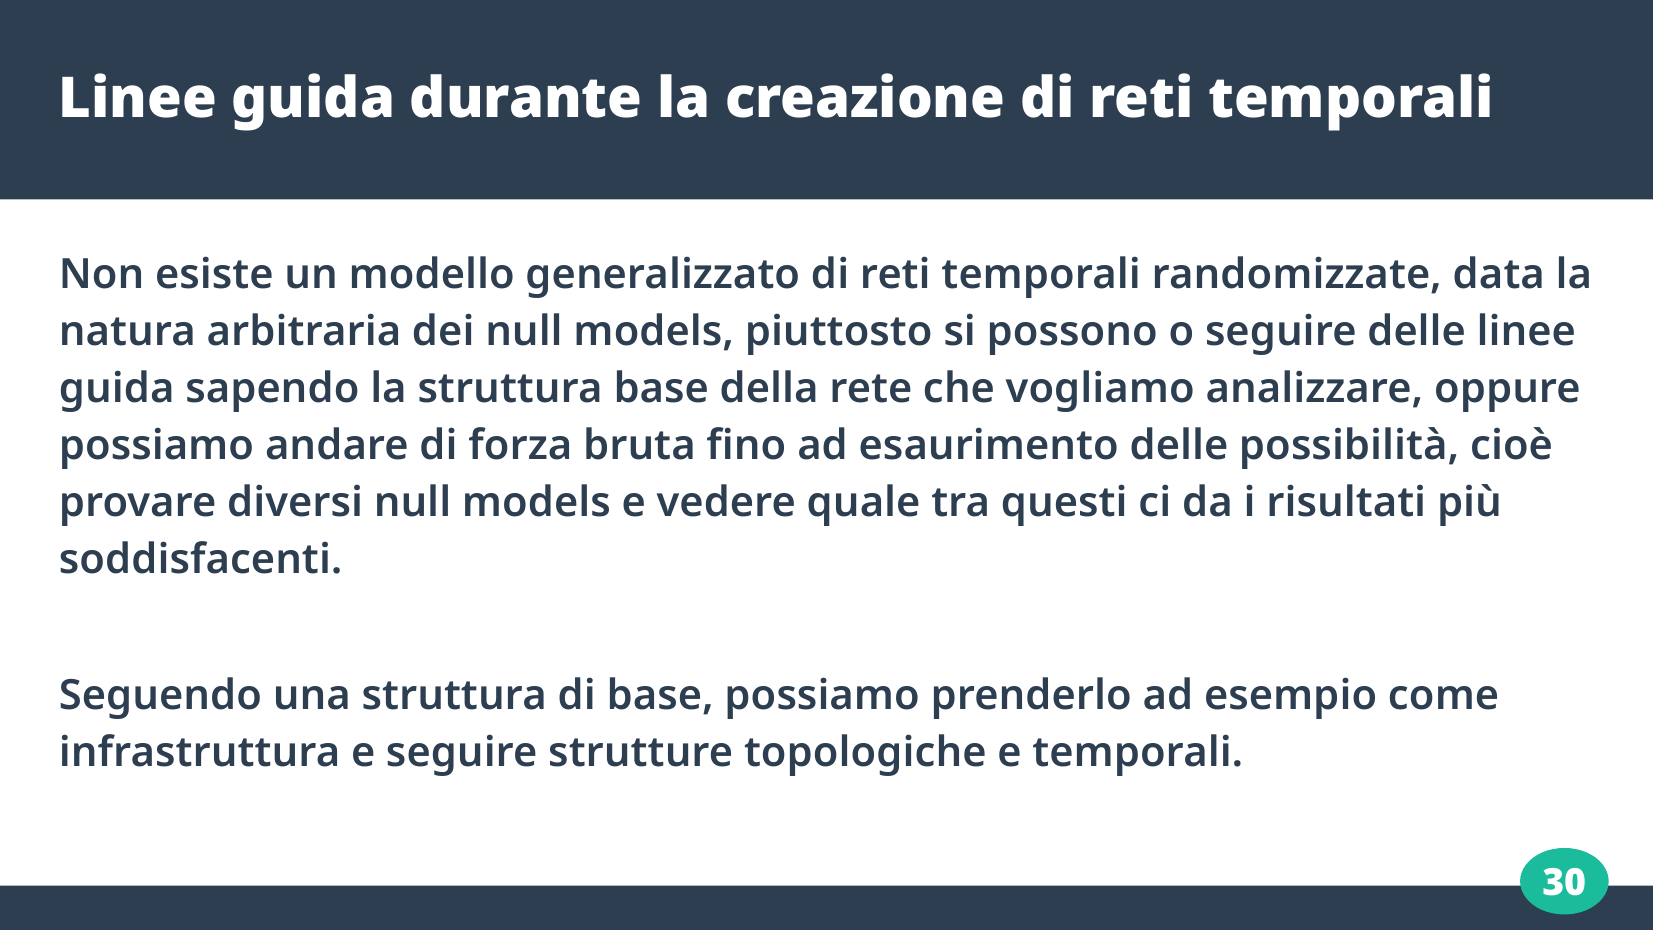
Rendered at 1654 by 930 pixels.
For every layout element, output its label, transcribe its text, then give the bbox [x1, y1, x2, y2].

list Non esiste un modello generalizzato di reti temporali randomizzate, data la natura arbitraria dei null models, piuttosto si possono o seguire delle linee guida sapendo la struttura base della rete che vogliamo analizzare, oppure possiamo andare di forza bruta fino ad esaurimento delle possibilità, cioè provare diversi null models e vedere quale tra questi ci da i risultati più soddisfacenti. Seguendo una struttura di base, possiamo prenderlo ad esempio come infrastruttura e seguire strutture topologiche e temporali. [58, 243, 1594, 864]
title Linee guida durante la creazione di reti temporali [58, 36, 1594, 155]
